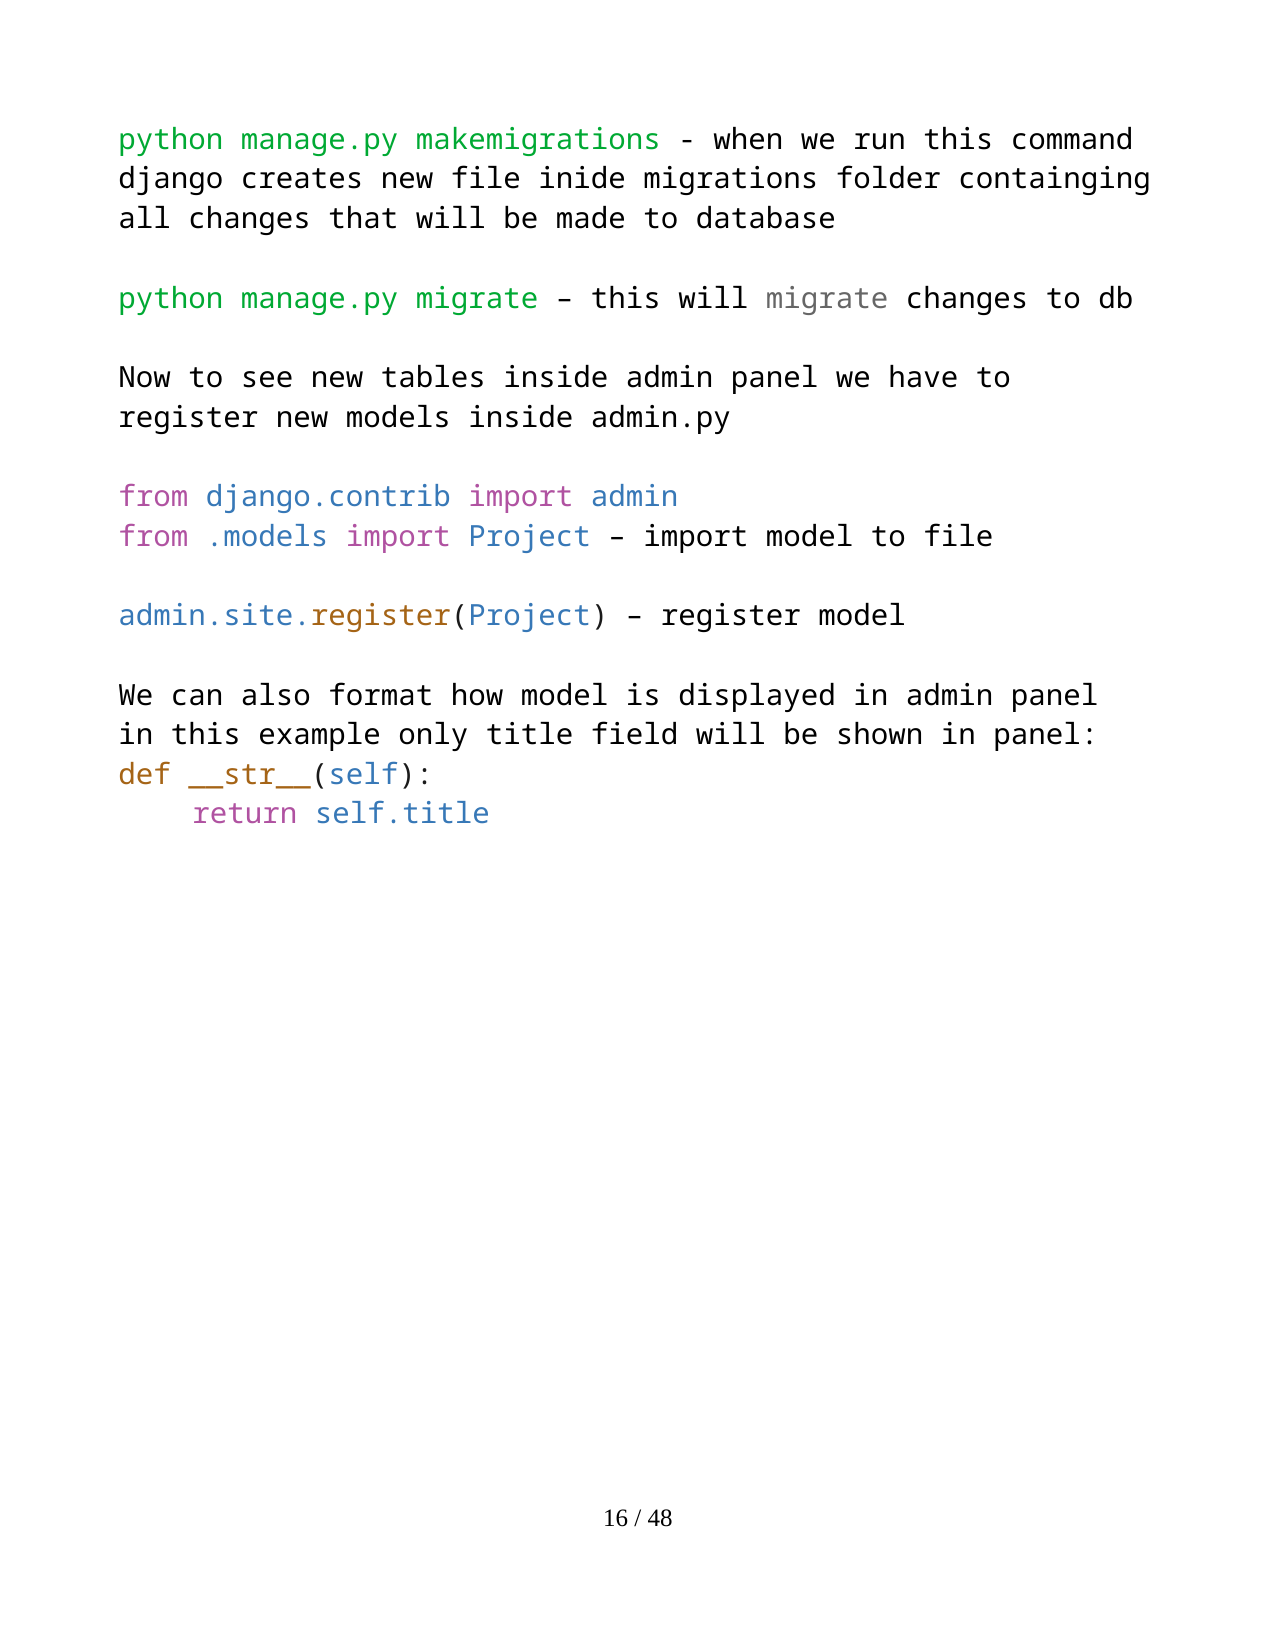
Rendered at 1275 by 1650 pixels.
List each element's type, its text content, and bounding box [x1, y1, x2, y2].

text Now to see new tables inside admin panel we have to register new models inside admin.py [118, 356, 1157, 436]
text in this example only title field will be shown in panel: [118, 713, 1157, 753]
text admin.site.register(Project) – register model [118, 594, 1157, 634]
text from django.contrib import admin [118, 475, 1157, 515]
text def __str__(self): [118, 753, 1157, 793]
text from .models import Project – import model to file [118, 515, 1157, 555]
text return self.title [118, 793, 1157, 832]
text We can also format how model is displayed in admin panel [118, 674, 1157, 713]
text python manage.py makemigrations - when we run this command django creates new file inide migrations folder containging all changes that will be made to database [118, 118, 1157, 237]
text python manage.py migrate – this will migrate changes to db [118, 277, 1157, 317]
